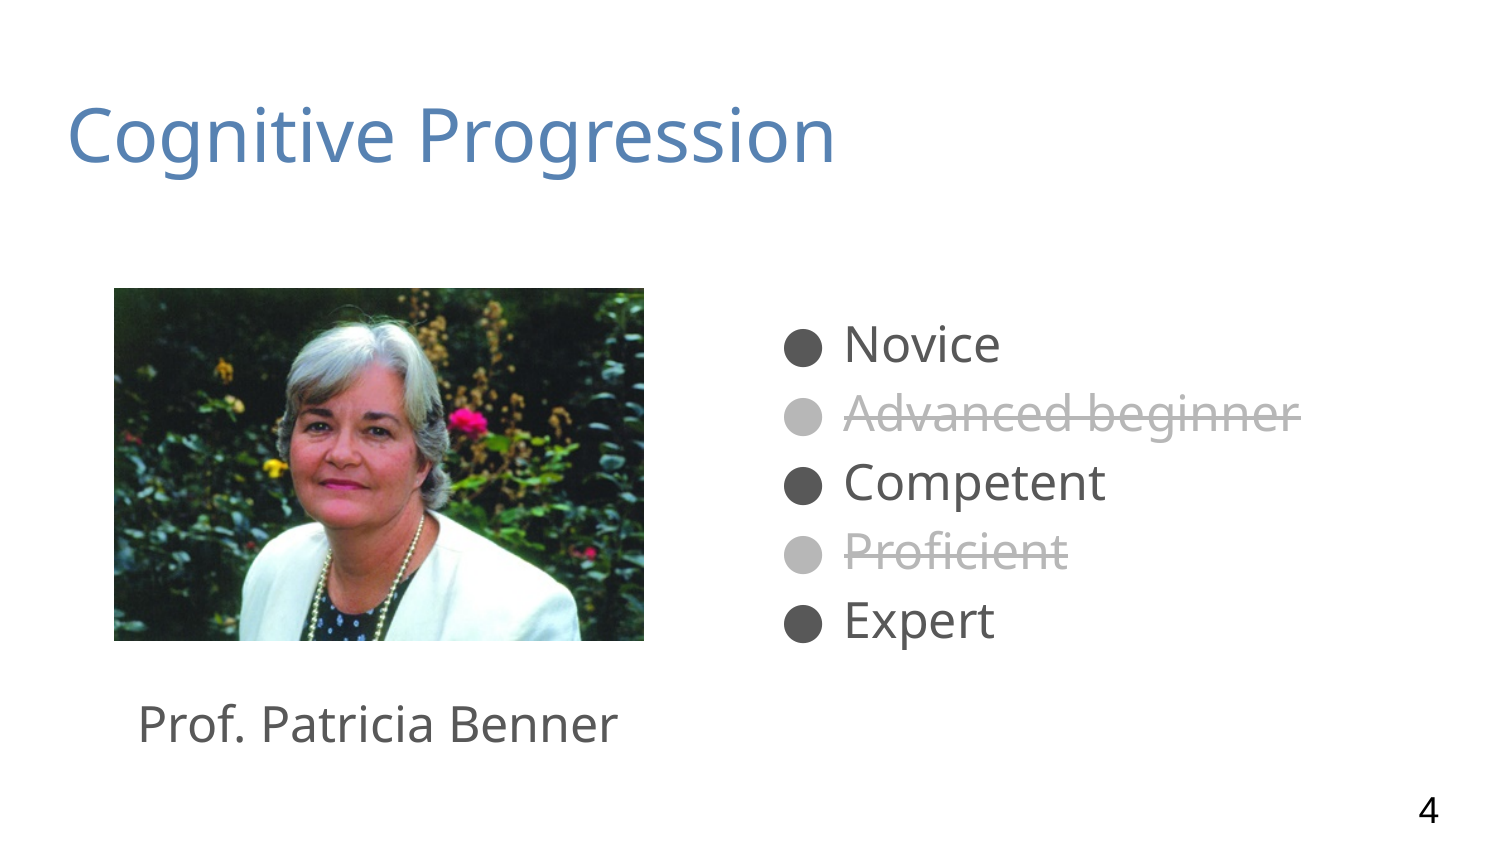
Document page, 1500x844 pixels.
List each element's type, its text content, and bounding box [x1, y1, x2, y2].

list Novice Advanced beginner Competent Proficient Expert [753, 288, 1406, 669]
title Cognitive Progression [51, 72, 1449, 189]
list Prof. Patricia Benner [108, 668, 650, 764]
picture [114, 288, 644, 641]
